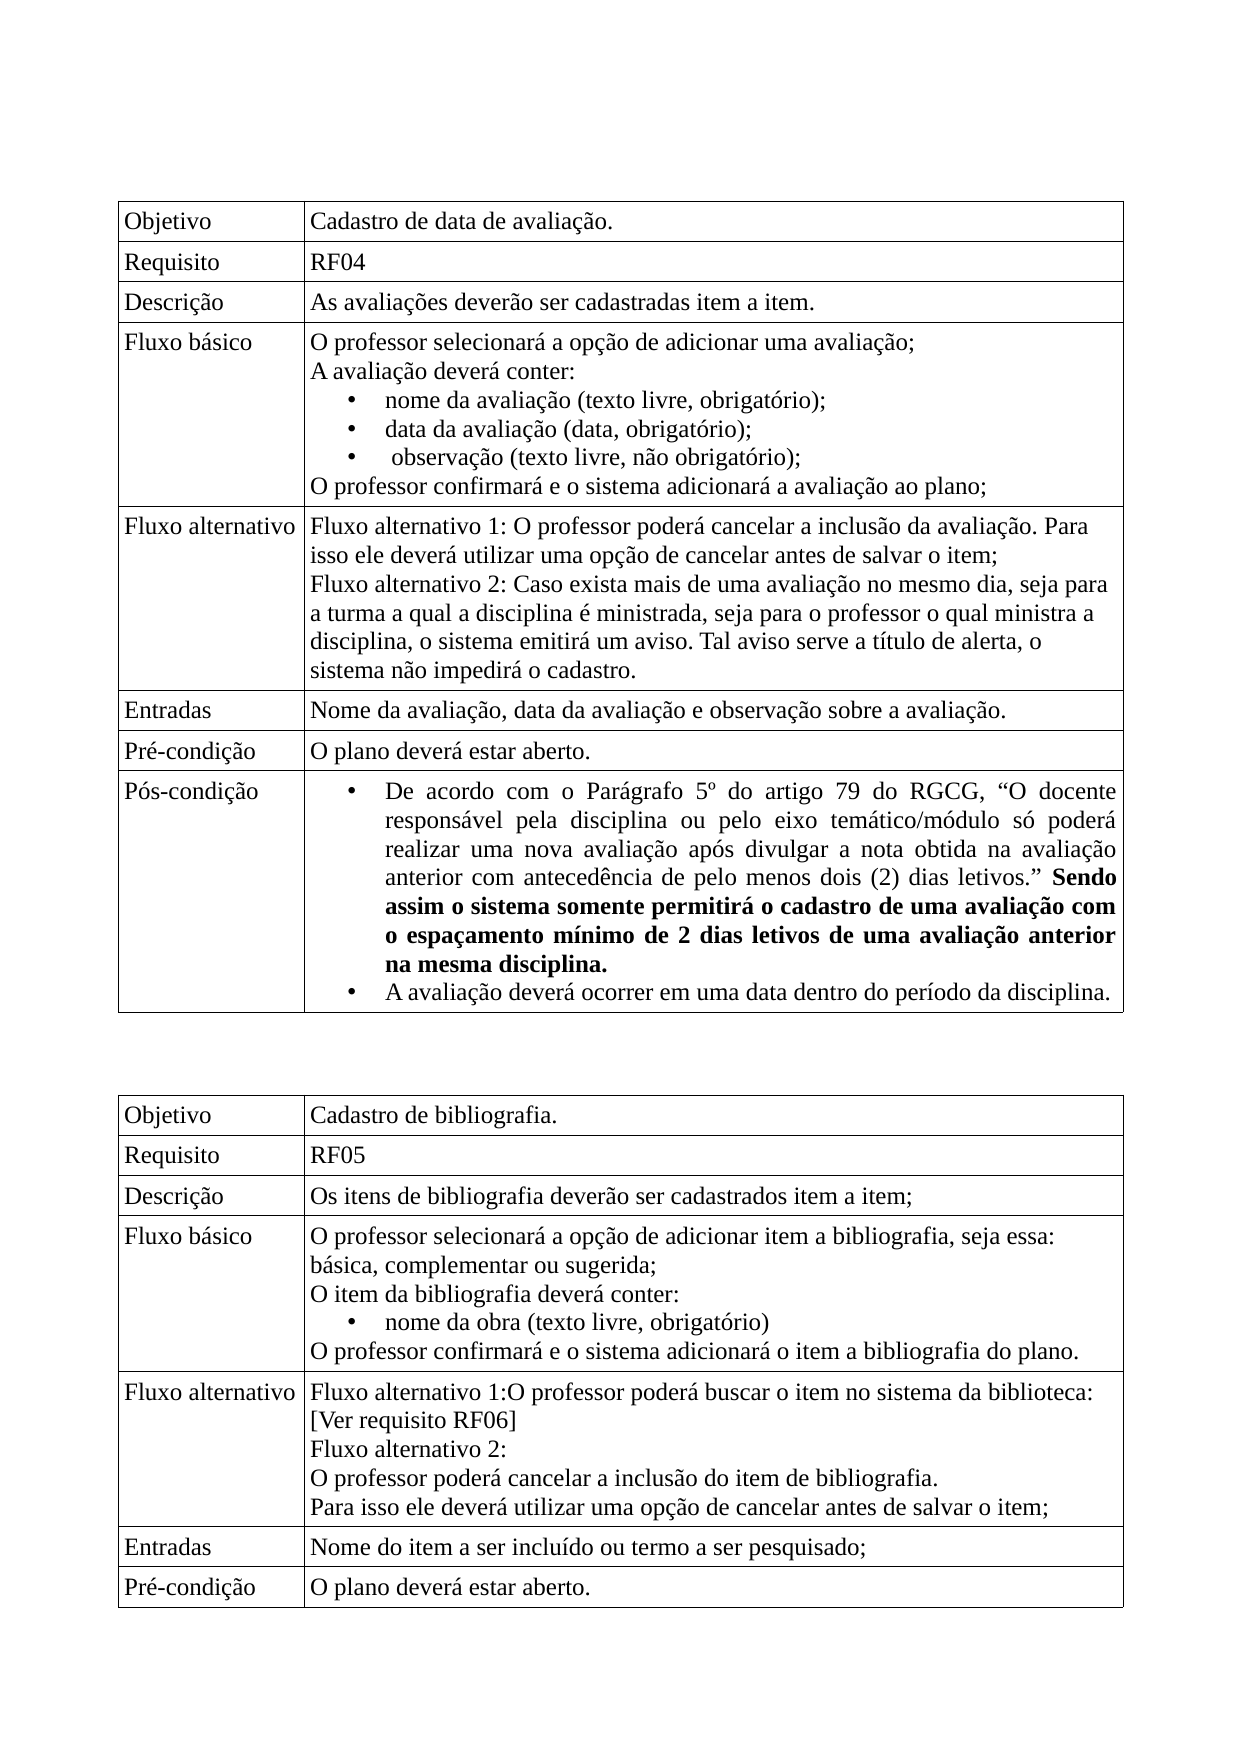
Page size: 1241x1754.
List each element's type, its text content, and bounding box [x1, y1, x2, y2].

table_cell O plano deverá estar aberto. [305, 731, 1123, 770]
table_cell Nome da avaliação, data da avaliação e observação sobre a avaliação. [305, 691, 1123, 730]
table_cell Fluxo básico [119, 323, 304, 506]
table_cell Pré-condição [119, 1567, 304, 1607]
table_cell O professor selecionará a opção de adicionar uma avaliação; A avaliação deverá conter: nome da avaliação (texto livre, obrigatório); data da avaliação (data, obrigatório); observação (texto livre, não obrigatório); O professor confirmará e o sistema adicionará a avaliação ao plano; [305, 323, 1123, 506]
table_cell Fluxo alternativo [119, 507, 304, 690]
table_cell Pós-condição [119, 771, 304, 1012]
table_cell Entradas [119, 1527, 304, 1566]
table_cell Nome do item a ser incluído ou termo a ser pesquisado; [305, 1527, 1123, 1566]
table_cell Fluxo alternativo [119, 1372, 304, 1526]
table_cell Requisito [119, 242, 304, 281]
table_cell O plano deverá estar aberto. [305, 1567, 1123, 1607]
table_cell O professor selecionará a opção de adicionar item a bibliografia, seja essa: básica, complementar ou sugerida; O item da bibliografia deverá conter: nome da obra (texto livre, obrigatório) O professor confirmará e o sistema adicionará o item a bibliografia do plano. [305, 1216, 1123, 1371]
table_cell Fluxo alternativo 1:O professor poderá buscar o item no sistema da biblioteca: [Ver requisito RF06] Fluxo alternativo 2: O professor poderá cancelar a inclusão do item de bibliografia. Para isso ele deverá utilizar uma opção de cancelar antes de salvar o item; [305, 1372, 1123, 1526]
table_cell As avaliações deverão ser cadastradas item a item. [305, 282, 1123, 322]
table_cell RF04 [305, 242, 1123, 281]
table_cell Pré-condição [119, 731, 304, 770]
table_cell De acordo com o Parágrafo 5º do artigo 79 do RGCG, “O docente responsável pela disciplina ou pelo eixo temático/módulo só poderá realizar uma nova avaliação após divulgar a nota obtida na avaliação anterior com antecedência de pelo menos dois (2) dias letivos.” Sendo assim o sistema somente permitirá o cadastro de uma avaliação com o espaçamento mínimo de 2 dias letivos de uma avaliação anterior na mesma disciplina. A avaliação deverá ocorrer em uma data dentro do período da disciplina. [305, 771, 1123, 1012]
table_cell Descrição [119, 1176, 304, 1215]
table_cell Fluxo alternativo 1: O professor poderá cancelar a inclusão da avaliação. Para isso ele deverá utilizar uma opção de cancelar antes de salvar o item; Fluxo alternativo 2: Caso exista mais de uma avaliação no mesmo dia, seja para a turma a qual a disciplina é ministrada, seja para o professor o qual ministra a disciplina, o sistema emitirá um aviso. Tal aviso serve a título de alerta, o sistema não impedirá o cadastro. [305, 507, 1123, 690]
table_cell Entradas [119, 691, 304, 730]
table_header Objetivo [119, 202, 304, 241]
table_header Cadastro de bibliografia. [305, 1096, 1123, 1135]
table_cell Os itens de bibliografia deverão ser cadastrados item a item; [305, 1176, 1123, 1215]
table_cell Fluxo básico [119, 1216, 304, 1371]
table_cell Requisito [119, 1136, 304, 1175]
table_header Cadastro de data de avaliação. [305, 202, 1123, 241]
table_header Objetivo [119, 1096, 304, 1135]
table_cell Descrição [119, 282, 304, 322]
table_cell RF05 [305, 1136, 1123, 1175]
